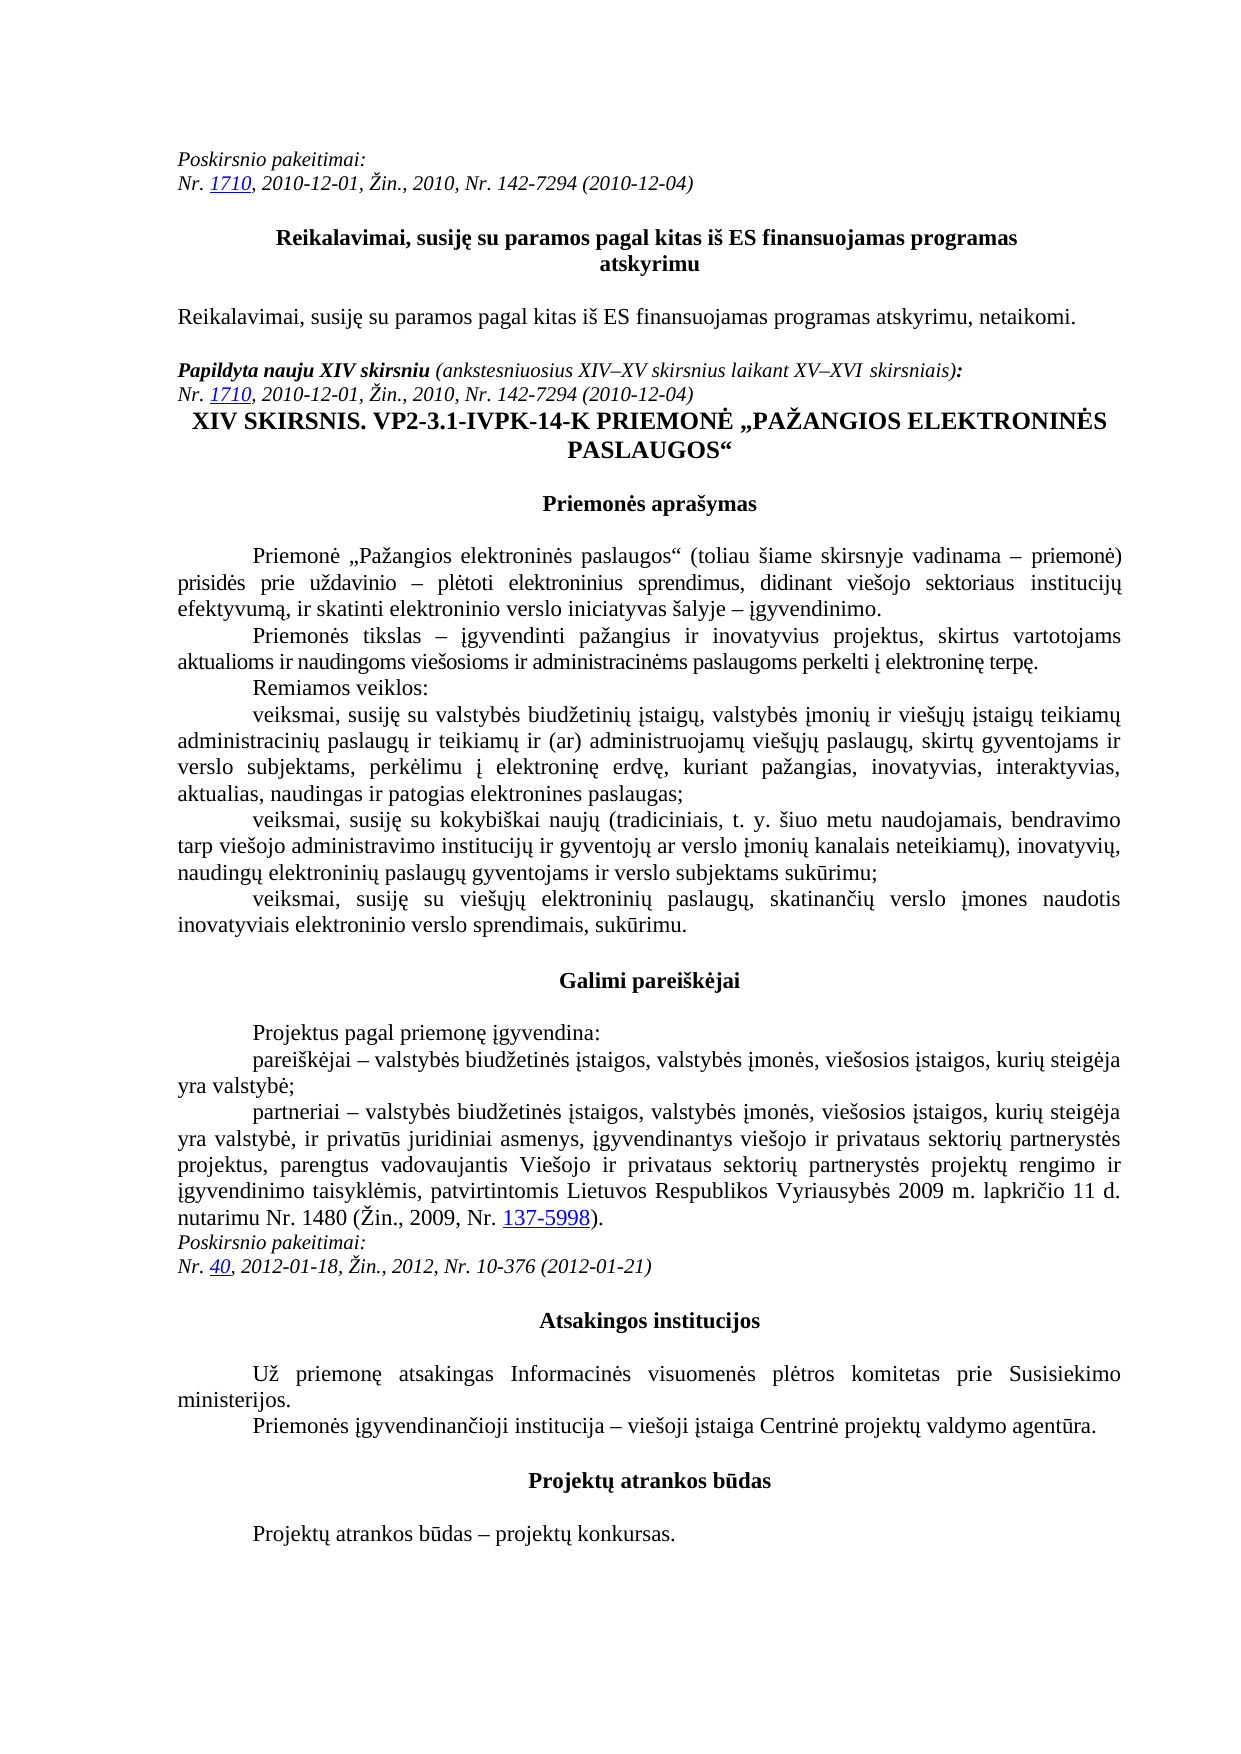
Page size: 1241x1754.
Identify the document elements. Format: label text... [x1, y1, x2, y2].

text Poskirsnio pakeitimai: [177, 147, 1122, 171]
text pareiškėjai – valstybės biudžetinės įstaigos, valstybės įmonės, viešosios įstaigos, kurių steigėja yra valstybė; [177, 1046, 1122, 1098]
text Priemonės tikslas – įgyvendinti pažangius ir inovatyvius projektus, skirtus vartotojams aktualioms ir naudingoms viešosioms ir administracinėms paslaugoms perkelti į elektroninę terpę. [177, 622, 1122, 674]
text Nr. 1710, 2010-12-01, Žin., 2010, Nr. 142-7294 (2010-12-04) [177, 171, 1122, 195]
text Reikalavimai, susiję su paramos pagal kitas iš ES finansuojamas programas atskyrimu, netaikomi. [177, 303, 1122, 329]
text veiksmai, susiję su valstybės biudžetinių įstaigų, valstybės įmonių ir viešųjų įstaigų teikiamų administracinių paslaugų ir teikiamų ir (ar) administruojamų viešųjų paslaugų, skirtų gyventojams ir verslo subjektams, perkėlimu į elektroninę erdvę, kuriant pažangias, inovatyvias, interaktyvias, aktualias, naudingas ir patogias elektronines paslaugas; [177, 701, 1122, 806]
text Projektų atrankos būdas – projektų konkursas. [177, 1520, 1122, 1547]
text Poskirsnio pakeitimai: [177, 1230, 1122, 1254]
text Priemonės įgyvendinančioji institucija – viešoji įstaiga Centrinė projektų valdymo agentūra. [177, 1412, 1122, 1439]
text Už priemonę atsakingas Informacinės visuomenės plėtros komitetas prie Susisiekimo ministerijos. [177, 1360, 1122, 1412]
text Reikalavimai, susiję su paramos pagal kitas iš ES finansuojamas programas atskyrimu [177, 224, 1122, 276]
text Projektų atrankos būdas [177, 1468, 1122, 1494]
text Projektus pagal priemonę įgyvendina: [177, 1019, 1122, 1046]
text Priemonės aprašymas [177, 490, 1122, 516]
text XIV SKIRSNIS. VP2-3.1-IVPK-14-K PRIEMONĖ „PAŽANGIOS ELEKTRONINĖS PASLAUGOS“ [177, 406, 1122, 463]
text Papildyta nauju XIV skirsniu (ankstesniuosius XIV–XV skirsnius laikant XV–XVI skirsniais): [177, 358, 1122, 382]
text Remiamos veiklos: [177, 674, 1122, 701]
text Nr. 40, 2012-01-18, Žin., 2012, Nr. 10-376 (2012-01-21) [177, 1254, 1122, 1278]
text Priemonė „Pažangios elektroninės paslaugos“ (toliau šiame skirsnyje vadinama – priemonė) prisidės prie uždavinio – plėtoti elektroninius sprendimus, didinant viešojo sektoriaus institucijų efektyvumą, ir skatinti elektroninio verslo iniciatyvas šalyje – įgyvendinimo. [177, 543, 1122, 622]
text Galimi pareiškėjai [177, 967, 1122, 993]
text Nr. 1710, 2010-12-01, Žin., 2010, Nr. 142-7294 (2010-12-04) [177, 382, 1122, 406]
text veiksmai, susiję su viešųjų elektroninių paslaugų, skatinančių verslo įmones naudotis inovatyviais elektroninio verslo sprendimais, sukūrimu. [177, 885, 1122, 938]
text Atsakingos institucijos [177, 1307, 1122, 1333]
text partneriai – valstybės biudžetinės įstaigos, valstybės įmonės, viešosios įstaigos, kurių steigėja yra valstybė, ir privatūs juridiniai asmenys, įgyvendinantys viešojo ir privataus sektorių partnerystės projektus, parengtus vadovaujantis Viešojo ir privataus sektorių partnerystės projektų rengimo ir įgyvendinimo taisyklėmis, patvirtintomis Lietuvos Respublikos Vyriausybės 2009 m. lapkričio 11 d. nutarimu Nr. 1480 (Žin., 2009, Nr. 137-5998). [177, 1098, 1122, 1230]
text veiksmai, susiję su kokybiškai naujų (tradiciniais, t. y. šiuo metu naudojamais, bendravimo tarp viešojo administravimo institucijų ir gyventojų ar verslo įmonių kanalais neteikiamų), inovatyvių, naudingų elektroninių paslaugų gyventojams ir verslo subjektams sukūrimu; [177, 806, 1122, 885]
